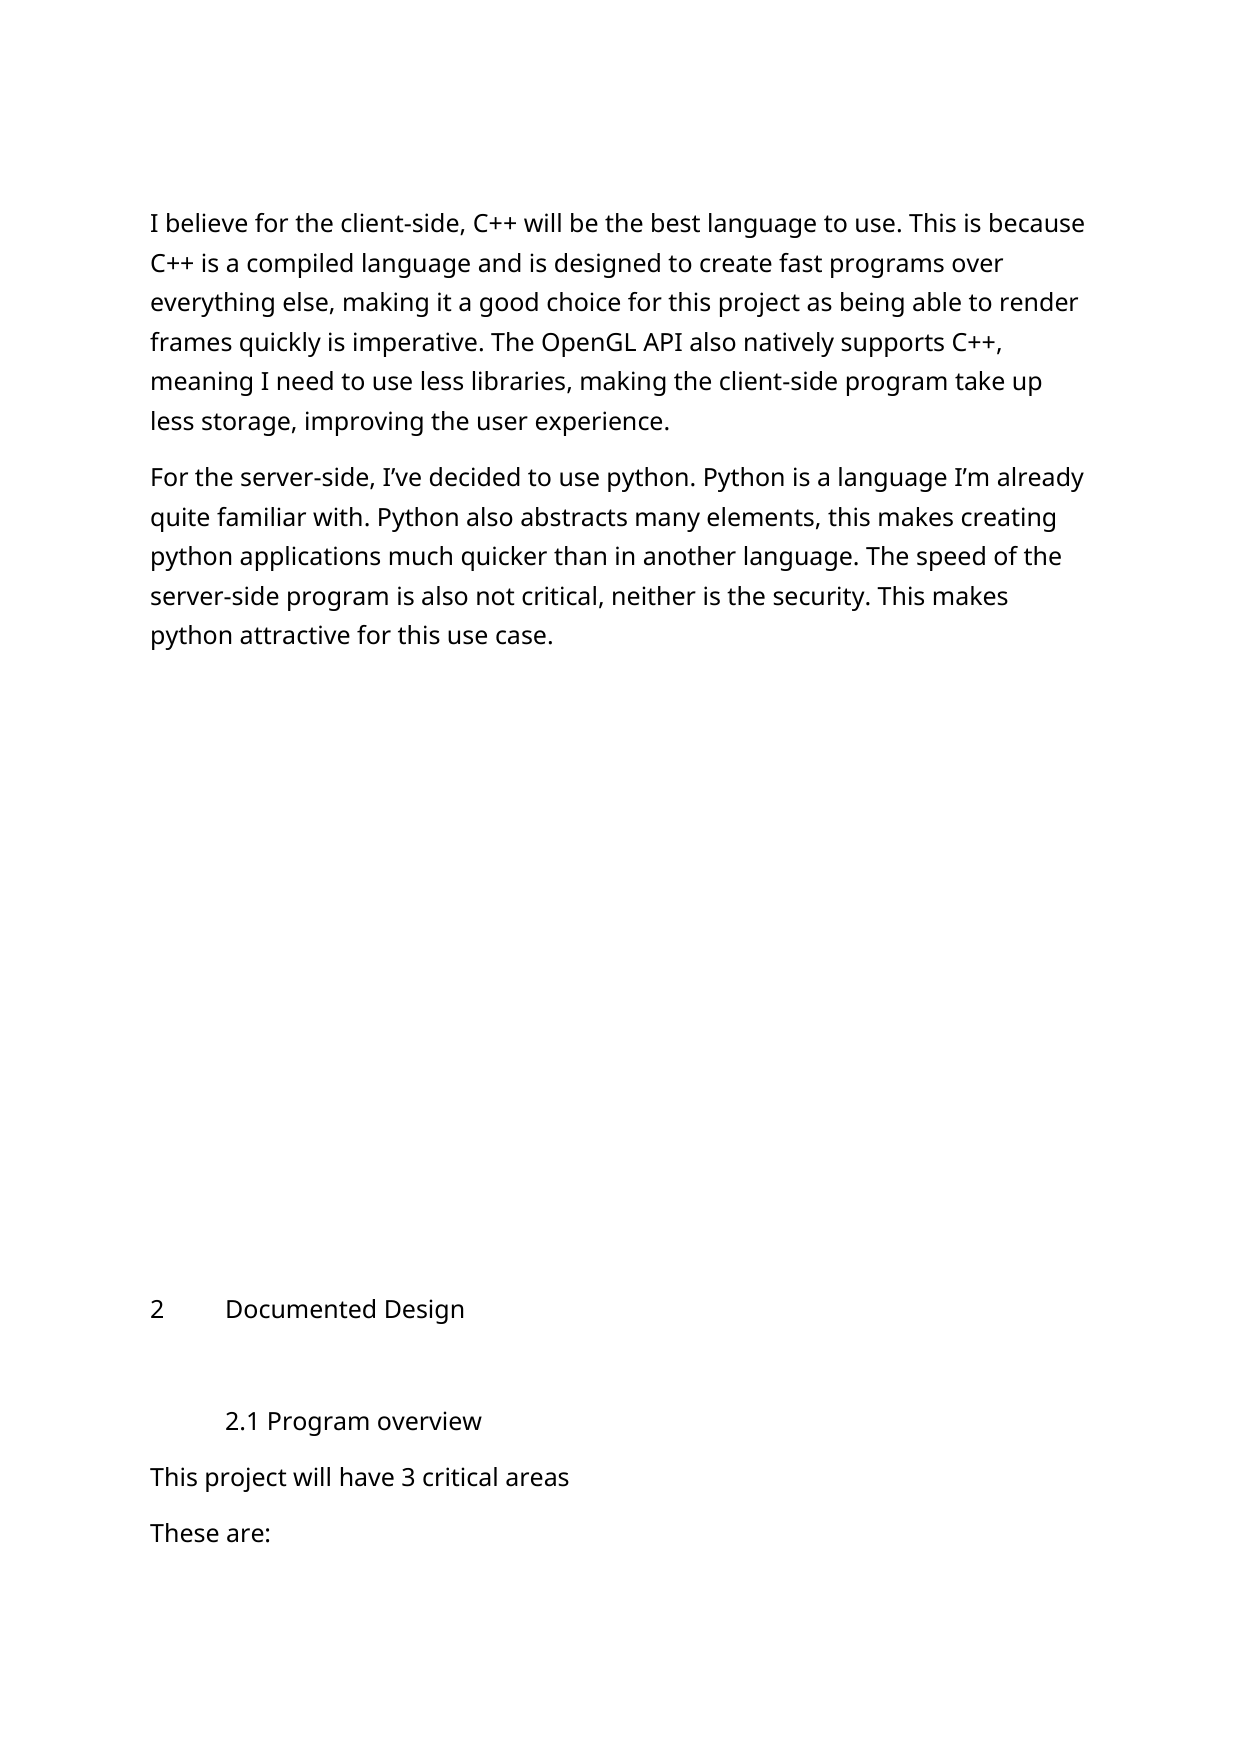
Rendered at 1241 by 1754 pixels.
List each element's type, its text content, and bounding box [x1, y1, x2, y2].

text 2 Documented Design [150, 1291, 1090, 1325]
text I believe for the client-side, C++ will be the best language to use. This is because C++ is a compiled language and is designed to create fast programs over everything else, making it a good choice for this project as being able to render frames quickly is imperative. The OpenGL API also natively supports C++, meaning I need to use less libraries, making the client-side program take up less storage, improving the user experience. [150, 206, 1090, 438]
text This project will have 3 critical areas [150, 1460, 1090, 1494]
text These are: [150, 1516, 1090, 1550]
text 2.1 Program overview [150, 1404, 1090, 1438]
text For the server-side, I’ve decided to use python. Python is a language I’m already quite familiar with. Python also abstracts many elements, this makes creating python applications much quicker than in another language. The speed of the server-side program is also not critical, neither is the security. This makes python attractive for this use case. [150, 460, 1090, 652]
